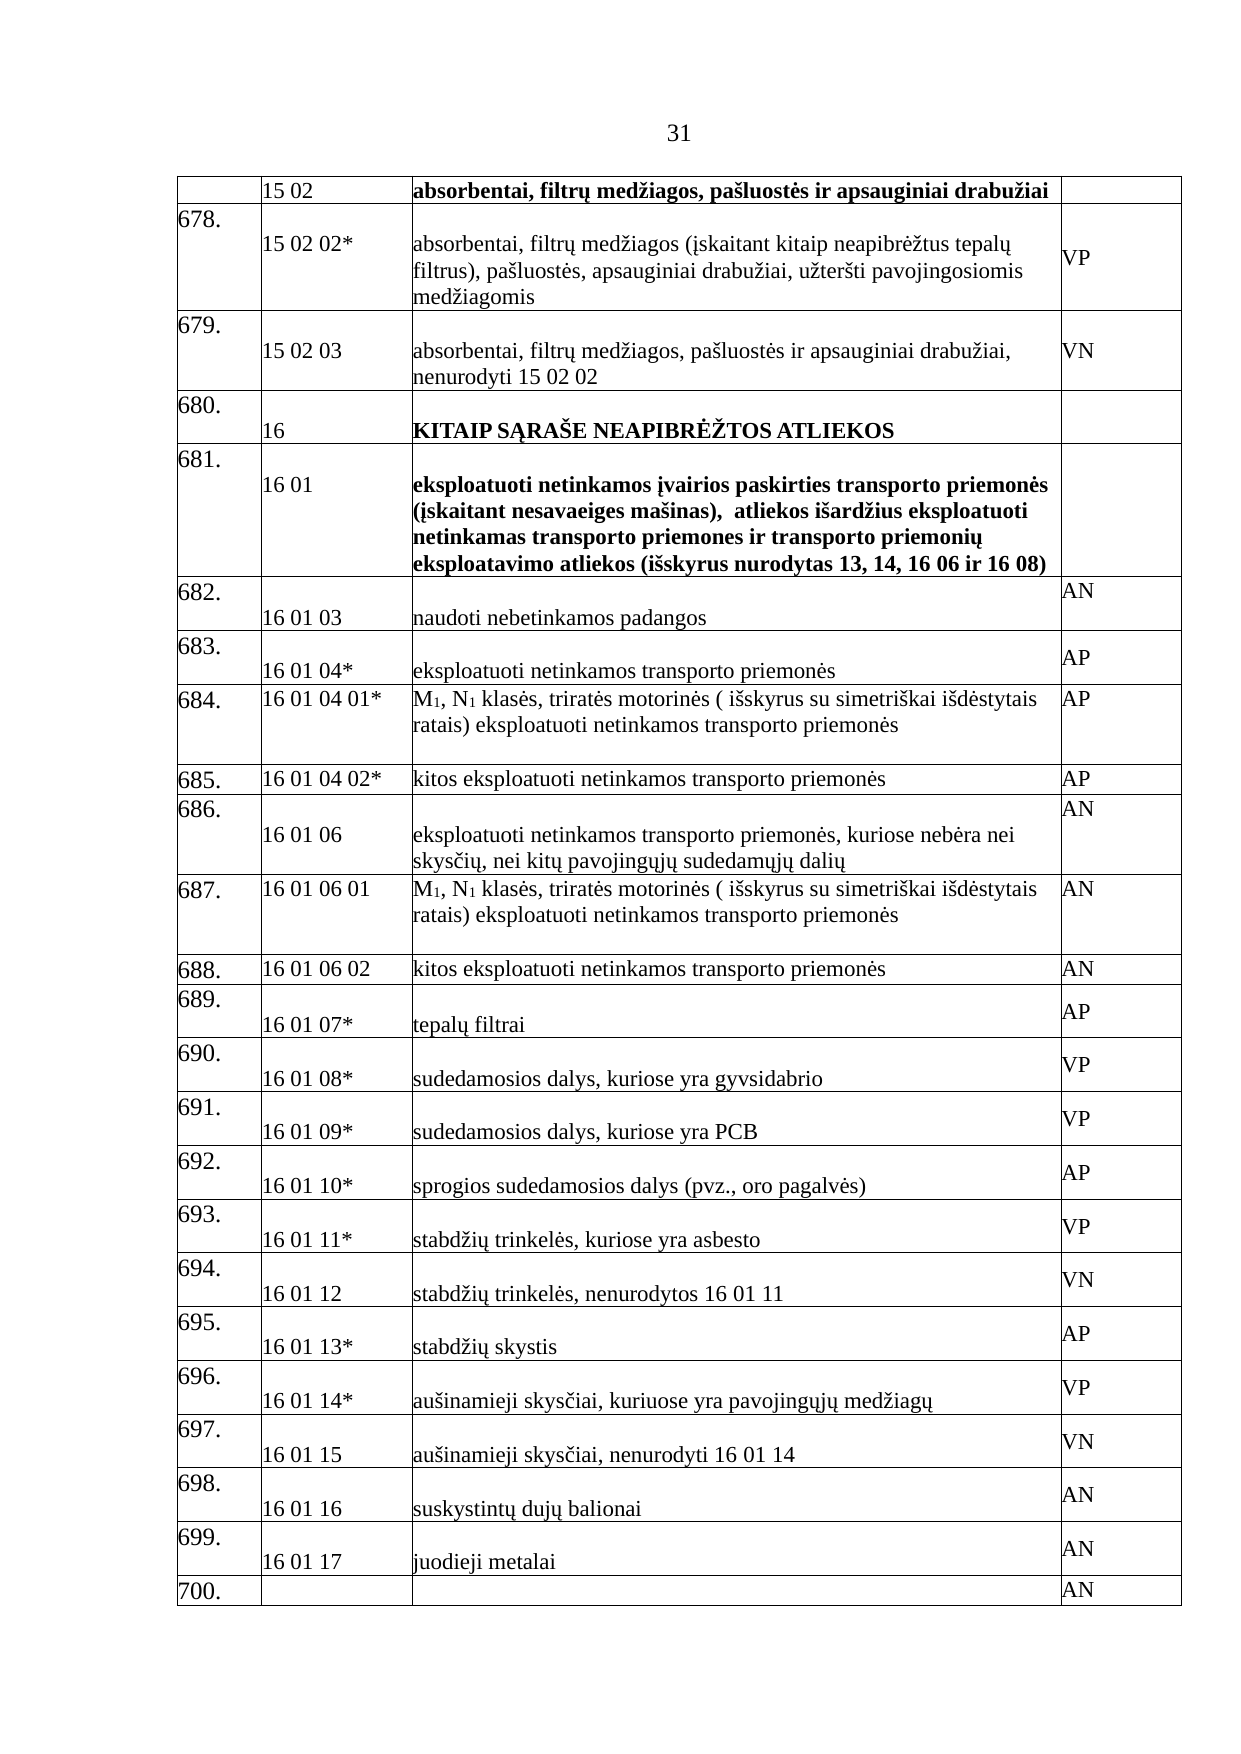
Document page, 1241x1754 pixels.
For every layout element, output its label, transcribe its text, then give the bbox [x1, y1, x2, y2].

table_cell sprogios sudedamosios dalys (pvz., oro pagalvės) [413, 1146, 1061, 1198]
table_cell 16 01 04* [262, 631, 412, 684]
table_cell 685. [178, 765, 261, 793]
table_cell 698. [178, 1468, 261, 1521]
table_cell M1, N1 klasės, triratės motorinės ( išskyrus su simetriškai išdėstytais ratais) eksploatuoti netinkamos transporto priemonės [413, 685, 1061, 764]
table_cell eksploatuoti netinkamos transporto priemonės, kuriose nebėra nei skysčių, nei kitų pavojingųjų sudedamųjų dalių [413, 795, 1061, 874]
table_cell 16 01 06 [262, 795, 412, 874]
table_cell AP [1062, 1146, 1181, 1198]
table_cell tepalų filtrai [413, 985, 1061, 1037]
table_cell VP [1062, 1361, 1181, 1413]
table_cell [262, 1576, 412, 1604]
table_cell 697. [178, 1415, 261, 1467]
table_cell sudedamosios dalys, kuriose yra PCB [413, 1092, 1061, 1145]
table_cell [413, 1576, 1061, 1604]
table_cell 681. [178, 444, 261, 576]
table_cell stabdžių skystis [413, 1307, 1061, 1360]
table_cell absorbentai, filtrų medžiagos, pašluostės ir apsauginiai drabužiai, nenurodyti 15 02 02 [413, 311, 1061, 389]
table_cell AN [1062, 1522, 1181, 1575]
table_cell absorbentai, filtrų medžiagos, pašluostės ir apsauginiai drabužiai [413, 177, 1061, 203]
table_cell 16 01 16 [262, 1468, 412, 1521]
table_cell AN [1062, 577, 1181, 630]
table_cell 16 01 15 [262, 1415, 412, 1467]
table_cell 691. [178, 1092, 261, 1145]
table_cell stabdžių trinkelės, kuriose yra asbesto [413, 1200, 1061, 1252]
table_cell juodieji metalai [413, 1522, 1061, 1575]
table_cell VP [1062, 1200, 1181, 1252]
table_cell VP [1062, 1038, 1181, 1091]
table_cell 16 01 17 [262, 1522, 412, 1575]
table_cell AN [1062, 955, 1181, 983]
table_cell 16 01 04 02* [262, 765, 412, 793]
table_cell 682. [178, 577, 261, 630]
table_cell 15 02 [262, 177, 412, 203]
table_cell AP [1062, 631, 1181, 684]
table_cell 16 01 09* [262, 1092, 412, 1145]
table_cell KITAIP SĄRAŠE NEAPIBRĖŽTOS ATLIEKOS [413, 391, 1061, 443]
table_cell 696. [178, 1361, 261, 1413]
table_cell 16 01 12 [262, 1253, 412, 1306]
table_cell 693. [178, 1200, 261, 1252]
table_cell VP [1062, 204, 1181, 309]
table_cell AN [1062, 1468, 1181, 1521]
table_cell 16 01 14* [262, 1361, 412, 1413]
table_cell 16 01 06 01 [262, 875, 412, 954]
table_cell 16 01 08* [262, 1038, 412, 1091]
table_cell AP [1062, 1307, 1181, 1360]
table_cell VN [1062, 311, 1181, 389]
table_cell AP [1062, 685, 1181, 764]
table_cell 692. [178, 1146, 261, 1198]
table_cell aušinamieji skysčiai, kuriuose yra pavojingųjų medžiagų [413, 1361, 1061, 1413]
table_cell AN [1062, 875, 1181, 954]
table_cell AP [1062, 765, 1181, 793]
table_cell eksploatuoti netinkamos įvairios paskirties transporto priemonės (įskaitant nesavaeiges mašinas), atliekos išardžius eksploatuoti netinkamas transporto priemones ir transporto priemonių eksploatavimo atliekos (išskyrus nurodytas 13, 14, 16 06 ir 16 08) [413, 444, 1061, 576]
table_cell 687. [178, 875, 261, 954]
table_cell aušinamieji skysčiai, nenurodyti 16 01 14 [413, 1415, 1061, 1467]
table_cell [1062, 177, 1181, 203]
table_cell VP [1062, 1092, 1181, 1145]
table_cell 16 [262, 391, 412, 443]
table_cell VN [1062, 1415, 1181, 1467]
table_cell [1062, 444, 1181, 576]
table_cell 689. [178, 985, 261, 1037]
table_cell 16 01 07* [262, 985, 412, 1037]
table_cell AN [1062, 1576, 1181, 1604]
table_cell absorbentai, filtrų medžiagos (įskaitant kitaip neapibrėžtus tepalų filtrus), pašluostės, apsauginiai drabužiai, užteršti pavojingosiomis medžiagomis [413, 204, 1061, 309]
table_cell 15 02 02* [262, 204, 412, 309]
table_cell 684. [178, 685, 261, 764]
table_cell [178, 177, 261, 203]
table_cell 686. [178, 795, 261, 874]
table_cell eksploatuoti netinkamos transporto priemonės [413, 631, 1061, 684]
table_cell 16 01 04 01* [262, 685, 412, 764]
table_cell 16 01 11* [262, 1200, 412, 1252]
table_cell 700. [178, 1576, 261, 1604]
table_cell stabdžių trinkelės, nenurodytos 16 01 11 [413, 1253, 1061, 1306]
table_cell 16 01 13* [262, 1307, 412, 1360]
table_cell 16 01 [262, 444, 412, 576]
table_cell 683. [178, 631, 261, 684]
table_cell 16 01 10* [262, 1146, 412, 1198]
table_cell VN [1062, 1253, 1181, 1306]
table_cell naudoti nebetinkamos padangos [413, 577, 1061, 630]
table_cell 16 01 03 [262, 577, 412, 630]
table_cell [1062, 391, 1181, 443]
table_cell kitos eksploatuoti netinkamos transporto priemonės [413, 765, 1061, 793]
table_cell 678. [178, 204, 261, 309]
table_cell AP [1062, 985, 1181, 1037]
table_cell kitos eksploatuoti netinkamos transporto priemonės [413, 955, 1061, 983]
table_cell suskystintų dujų balionai [413, 1468, 1061, 1521]
table_cell 695. [178, 1307, 261, 1360]
table_cell 16 01 06 02 [262, 955, 412, 983]
table_cell AN [1062, 795, 1181, 874]
table_cell 699. [178, 1522, 261, 1575]
table_cell 688. [178, 955, 261, 983]
table_cell 679. [178, 311, 261, 389]
table_cell 694. [178, 1253, 261, 1306]
table_cell sudedamosios dalys, kuriose yra gyvsidabrio [413, 1038, 1061, 1091]
table_cell 690. [178, 1038, 261, 1091]
table_cell 680. [178, 391, 261, 443]
table_cell 15 02 03 [262, 311, 412, 389]
table_cell M1, N1 klasės, triratės motorinės ( išskyrus su simetriškai išdėstytais ratais) eksploatuoti netinkamos transporto priemonės [413, 875, 1061, 954]
